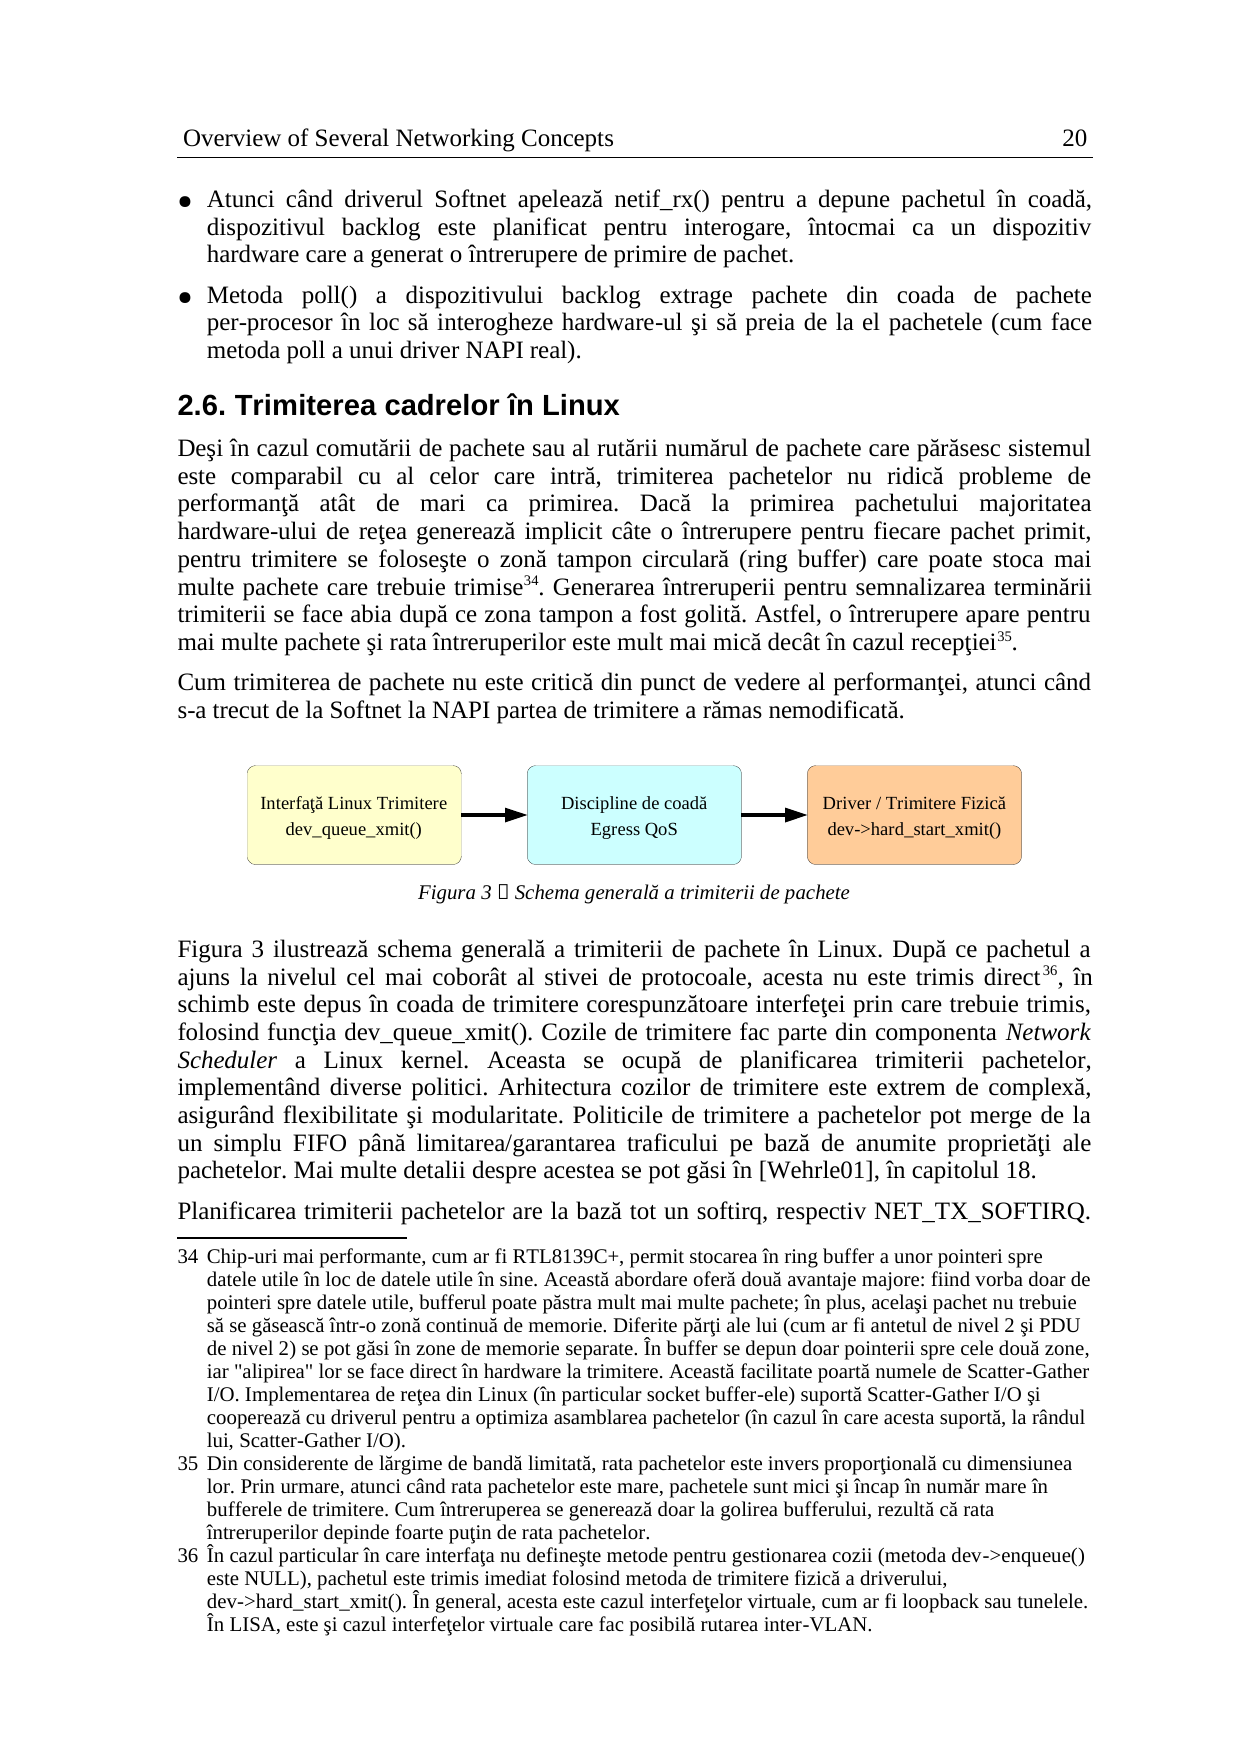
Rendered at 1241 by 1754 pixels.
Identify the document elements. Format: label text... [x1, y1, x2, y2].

text Figura 3 ilustrează schema generală a trimiterii de pachete în Linux. După ce pachetul a ajuns la nivelul cel mai coborât al stivei de protocoale, acesta nu este trimis direct, în schimb este depus în coada de trimitere corespunzătoare interfeţei prin care trebuie trimis, folosind funcţia dev_queue_xmit(). Cozile de trimitere fac parte din componenta Network Scheduler a Linux kernel. Aceasta se ocupă de planificarea trimiterii pachetelor, implementând diverse politici. Arhitectura cozilor de trimitere este extrem de complexă, asigurând flexibilitate şi modularitate. Politicile de trimitere a pachetelor pot merge de la un simplu FIFO până limitarea/garantarea traficului pe bază de anumite proprietăţi ale pachetelor. Mai multe detalii despre acestea se pot găsi în [Wehrle01], în capitolul 18. [177, 736, 1093, 1184]
text Cum trimiterea de pachete nu este critică din punct de vedere al performanţei, atunci când s‑a trecut de la Softnet la NAPI partea de trimitere a rămas nemodificată. [177, 668, 1093, 724]
text Deşi în cazul comutării de pachete sau al rutării numărul de pachete care părăsesc sistemul este comparabil cu al celor care intră, trimiterea pachetelor nu ridică probleme de performanţă atât de mari ca primirea. Dacă la primirea pachetului majoritatea hardware‑ului de reţea generează implicit câte o întrerupere pentru fiecare pachet primit, pentru trimitere se foloseşte o zonă tampon circulară (ring buffer) care poate stoca mai multe pachete care trebuie trimise. Generarea întreruperii pentru semnalizarea terminării trimiterii se face abia după ce zona tampon a fost golită. Astfel, o întrerupere apare pentru mai multe pachete şi rata întreruperilor este mult mai mică decât în cazul recepţiei. [177, 434, 1093, 656]
text Chip‑uri mai performante, cum ar fi RTL8139C+, permit stocarea în ring buffer a unor pointeri spre datele utile în loc de datele utile în sine. Această abordare oferă două avantaje majore: fiind vorba doar de pointeri spre datele utile, bufferul poate păstra mult mai multe pachete; în plus, acelaşi pachet nu trebuie să se găsească într‑o zonă continuă de memorie. Diferite părţi ale lui (cum ar fi antetul de nivel 2 şi PDU de nivel 2) se pot găsi în zone de memorie separate. În buffer se depun doar pointerii spre cele două zone, iar "alipirea" lor se face direct în hardware la trimitere. Această facilitate poartă numele de Scatter‑Gather I/O. Implementarea de reţea din Linux (în particular socket buffer‑ele) suportă Scatter‑Gather I/O şi cooperează cu driverul pentru a optimiza asamblarea pachetelor (în cazul în care acesta suportă, la rândul lui, Scatter‑Gather I/O). [177, 1244, 1093, 1452]
list Atunci când driverul Softnet apelează netif_rx() pentru a depune pachetul în coadă, dispozitivul backlog este planificat pentru interogare, întocmai ca un dispozitiv hardware care a generat o întrerupere de primire de pachet. [177, 185, 1093, 268]
list Metoda poll() a dispozitivului backlog extrage pachete din coada de pachete per‑procesor în loc să interogheze hardware‑ul şi să preia de la el pachetele (cum face metoda poll a unui driver NAPI real). [177, 281, 1093, 364]
text Planificarea trimiterii pachetelor are la bază tot un softirq, respectiv NET_TX_SOFTIRQ. [177, 1197, 1093, 1224]
text Figura 3  Schema generală a trimiterii de pachete [247, 766, 1023, 906]
text În cazul particular în care interfaţa nu defineşte metode pentru gestionarea cozii (metoda dev‑>enqueue() este NULL), pachetul este trimis imediat folosind metoda de trimitere fizică a driverului, dev‑>hard_start_xmit(). În general, acesta este cazul interfeţelor virtuale, cum ar fi loopback sau tunelele. În LISA, este şi cazul interfeţelor virtuale care fac posibilă rutarea inter‑VLAN. [177, 1544, 1093, 1636]
text Din considerente de lărgime de bandă limitată, rata pachetelor este invers proporţională cu dimensiunea lor. Prin urmare, atunci când rata pachetelor este mare, pachetele sunt mici şi încap în număr mare în bufferele de trimitere. Cum întreruperea se generează doar la golirea bufferului, rezultă că rata întreruperilor depinde foarte puţin de rata pachetelor. [177, 1452, 1093, 1544]
subtitle Trimiterea cadrelor în Linux [177, 389, 1093, 422]
